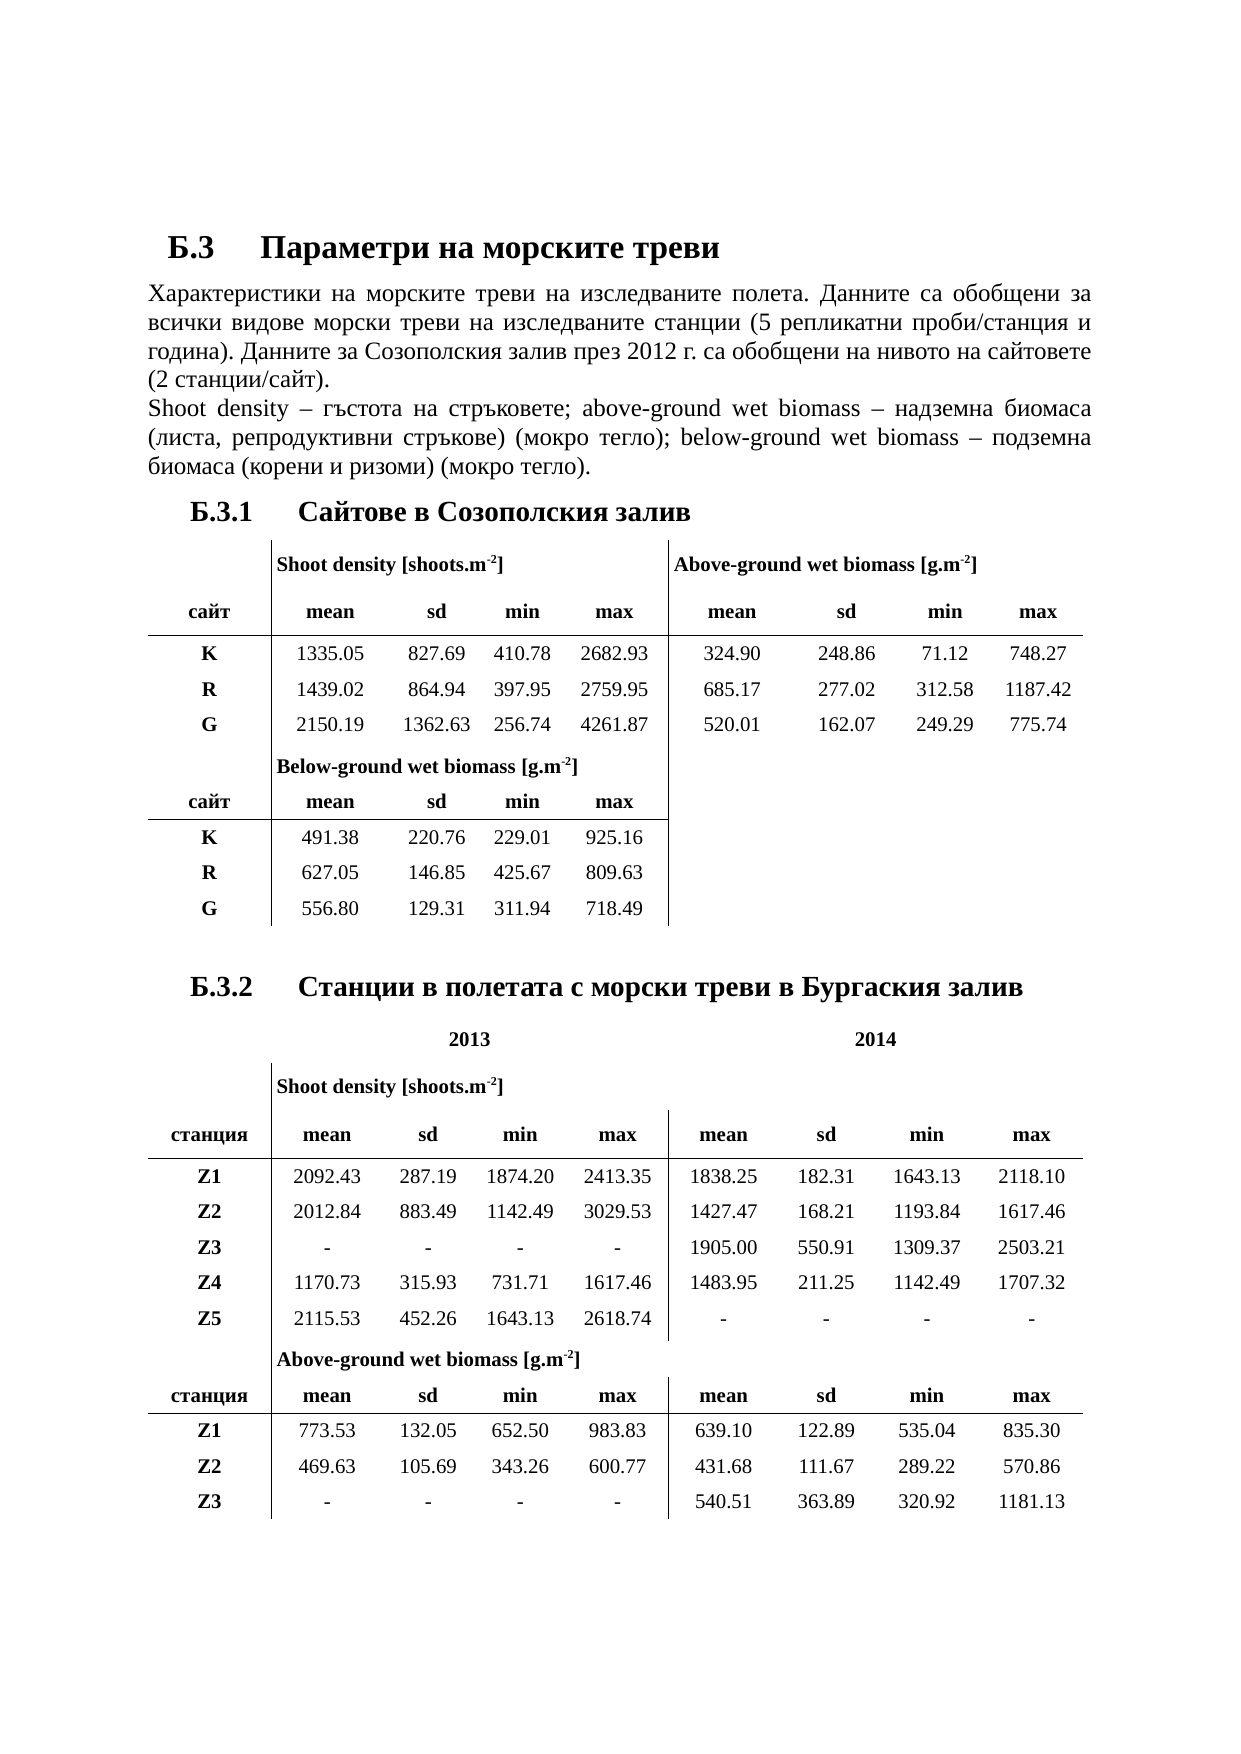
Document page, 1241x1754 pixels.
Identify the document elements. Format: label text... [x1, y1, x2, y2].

table_cell [148, 748, 271, 783]
table_cell [567, 1336, 668, 1341]
table_cell 550.91 [779, 1229, 873, 1264]
table_cell 452.26 [383, 1300, 473, 1336]
table_cell [669, 1336, 779, 1341]
table_cell 827.69 [390, 636, 484, 671]
table_cell 748.27 [993, 636, 1083, 671]
table_cell 287.19 [383, 1159, 473, 1193]
table_cell 570.86 [980, 1448, 1083, 1484]
table_cell 627.05 [272, 855, 389, 890]
table_cell 1643.13 [873, 1159, 980, 1193]
table_cell [669, 890, 796, 926]
table_cell 311.94 [484, 890, 561, 926]
table_cell - [473, 1484, 567, 1519]
table_cell 146.85 [390, 855, 484, 890]
table_cell mean [669, 1110, 779, 1158]
table_cell [993, 748, 1083, 783]
table_cell - [272, 1484, 383, 1519]
table_cell станция [148, 1377, 271, 1412]
table_cell - [383, 1484, 473, 1519]
table_cell 111.67 [779, 1448, 873, 1484]
table_cell max [993, 588, 1083, 635]
table_cell [796, 748, 897, 783]
table_cell 520.01 [669, 706, 796, 742]
table_cell 211.25 [779, 1265, 873, 1300]
table_cell 320.92 [873, 1484, 980, 1519]
table_cell 1309.37 [873, 1229, 980, 1264]
table_cell sd [383, 1110, 473, 1158]
table_cell [484, 742, 561, 748]
table_cell 1643.13 [473, 1300, 567, 1336]
table_cell [897, 819, 993, 854]
table_cell max [980, 1110, 1083, 1158]
table_cell 162.07 [796, 706, 897, 742]
table_cell [669, 784, 796, 819]
table_cell mean [272, 588, 389, 635]
table_cell Z1 [148, 1159, 271, 1193]
table_cell 864.94 [390, 671, 484, 706]
table_cell mean [272, 1110, 383, 1158]
table_cell 925.16 [561, 820, 668, 854]
table_cell [148, 1341, 271, 1377]
table_cell 685.17 [669, 671, 796, 706]
table_cell 229.01 [484, 820, 561, 854]
table_cell sd [796, 588, 897, 635]
table_cell 2503.21 [980, 1229, 1083, 1264]
table_cell [148, 1063, 271, 1110]
table_cell 1874.20 [473, 1159, 567, 1193]
table_cell sd [390, 784, 484, 819]
table_header [148, 540, 271, 588]
table_cell 363.89 [779, 1484, 873, 1519]
table_cell K [148, 820, 271, 854]
table_cell Z2 [148, 1194, 271, 1229]
table_cell - [383, 1229, 473, 1264]
table_cell [993, 890, 1083, 926]
table_cell min [484, 588, 561, 635]
table_cell [779, 1336, 873, 1341]
table_cell 2618.74 [567, 1300, 668, 1336]
text Shoot density – гъстота на стръковете; above-ground wet biomass – надземна биомаса (листа, репродуктивни стръкове) (мокро тегло); below-ground wet biomass – подземна биомаса (корени и ризоми) (мокро тегло). [148, 393, 1093, 479]
table_cell станция [148, 1110, 271, 1158]
table_cell 639.10 [669, 1414, 779, 1448]
table_cell 1838.25 [669, 1159, 779, 1193]
table_cell Z4 [148, 1265, 271, 1300]
table_cell 1905.00 [669, 1229, 779, 1264]
subtitle Сайтове в Созополския залив [260, 494, 1093, 528]
table_cell [272, 1336, 383, 1341]
table_cell 2092.43 [272, 1159, 383, 1193]
table_cell 2012.84 [272, 1194, 383, 1229]
table_cell 556.80 [272, 890, 389, 926]
table_cell Shoot density [shoots.m-2] [272, 1063, 1083, 1110]
table_cell sd [390, 588, 484, 635]
table_cell sd [779, 1377, 873, 1412]
table_cell Above-ground wet biomass [g.m-2] [272, 1341, 1083, 1377]
table_cell [669, 742, 796, 748]
table_cell [873, 1336, 980, 1341]
table_cell [980, 1336, 1083, 1341]
table_cell - [669, 1300, 779, 1336]
table_cell [669, 819, 796, 854]
table_cell 2682.93 [561, 636, 668, 671]
table_cell 410.78 [484, 636, 561, 671]
table_cell [561, 742, 668, 748]
table_cell 2413.35 [567, 1159, 668, 1193]
table_cell min [484, 784, 561, 819]
table_cell 315.93 [383, 1265, 473, 1300]
table_cell 1617.46 [567, 1265, 668, 1300]
table_cell 1335.05 [272, 636, 389, 671]
table_cell mean [272, 1377, 383, 1412]
table_cell [390, 742, 484, 748]
table_cell 324.90 [669, 636, 796, 671]
table_cell max [980, 1377, 1083, 1412]
table_header Above-ground wet biomass [g.m-2] [669, 540, 1083, 588]
table_cell max [567, 1377, 668, 1412]
table_cell 1142.49 [873, 1265, 980, 1300]
table_cell 132.05 [383, 1414, 473, 1448]
table_cell [897, 742, 993, 748]
table_cell [272, 742, 389, 748]
table_cell 535.04 [873, 1414, 980, 1448]
table_cell 220.76 [390, 820, 484, 854]
table_cell min [897, 588, 993, 635]
table_cell - [473, 1229, 567, 1264]
table_cell 1170.73 [272, 1265, 383, 1300]
table_cell 122.89 [779, 1414, 873, 1448]
table_cell max [567, 1110, 668, 1158]
table_cell 773.53 [272, 1414, 383, 1448]
table_cell [897, 855, 993, 890]
table_cell 425.67 [484, 855, 561, 890]
table_cell [993, 819, 1083, 854]
table_cell - [272, 1229, 383, 1264]
table_cell K [148, 636, 271, 671]
table_cell 775.74 [993, 706, 1083, 742]
table_cell 289.22 [873, 1448, 980, 1484]
table_cell 343.26 [473, 1448, 567, 1484]
table_cell max [561, 784, 668, 819]
table_cell G [148, 706, 271, 742]
table_cell Z1 [148, 1414, 271, 1448]
table_cell 397.95 [484, 671, 561, 706]
table_cell 248.86 [796, 636, 897, 671]
table_cell 1193.84 [873, 1194, 980, 1229]
subtitle Станции в полетата с морски треви в Бургаския залив [260, 969, 1093, 1002]
table_cell 3029.53 [567, 1194, 668, 1229]
table_cell [796, 742, 897, 748]
table_cell 731.71 [473, 1265, 567, 1300]
table_cell сайт [148, 588, 271, 635]
table_cell min [473, 1377, 567, 1412]
table_cell [897, 748, 993, 783]
table_cell 249.29 [897, 706, 993, 742]
table_cell 600.77 [567, 1448, 668, 1484]
table_cell [383, 1336, 473, 1341]
table_cell - [873, 1300, 980, 1336]
table_cell G [148, 890, 271, 926]
table_cell 718.49 [561, 890, 668, 926]
table_cell R [148, 855, 271, 890]
table_cell min [873, 1110, 980, 1158]
subtitle Параметри на морските треви [223, 227, 1093, 266]
table_cell 2759.95 [561, 671, 668, 706]
table_cell 105.69 [383, 1448, 473, 1484]
table_cell [993, 784, 1083, 819]
table_cell 1142.49 [473, 1194, 567, 1229]
table_cell 809.63 [561, 855, 668, 890]
table_cell R [148, 671, 271, 706]
table_cell 4261.87 [561, 706, 668, 742]
table_cell Z2 [148, 1448, 271, 1484]
table_cell - [779, 1300, 873, 1336]
table_cell min [873, 1377, 980, 1412]
table_cell 2150.19 [272, 706, 389, 742]
table_cell 1707.32 [980, 1265, 1083, 1300]
table_cell 129.31 [390, 890, 484, 926]
table_cell 469.63 [272, 1448, 383, 1484]
table_cell [897, 784, 993, 819]
table_cell сайт [148, 784, 271, 819]
table_cell [897, 890, 993, 926]
table_cell [669, 748, 796, 783]
table_cell 182.31 [779, 1159, 873, 1193]
table_cell [796, 819, 897, 854]
table_cell [993, 855, 1083, 890]
table_cell 491.38 [272, 820, 389, 854]
table_cell mean [669, 588, 796, 635]
table_cell 1181.13 [980, 1484, 1083, 1519]
table_cell 2118.10 [980, 1159, 1083, 1193]
table_cell sd [779, 1110, 873, 1158]
table_cell 312.58 [897, 671, 993, 706]
table_cell 1362.63 [390, 706, 484, 742]
table_cell 835.30 [980, 1414, 1083, 1448]
table_header [148, 1015, 271, 1063]
table_cell [796, 855, 897, 890]
table_cell 256.74 [484, 706, 561, 742]
table_cell - [567, 1229, 668, 1264]
table_header 2014 [668, 1015, 1083, 1063]
table_header 2013 [271, 1015, 668, 1063]
table_cell Z3 [148, 1229, 271, 1264]
table_cell sd [383, 1377, 473, 1412]
table_cell 431.68 [669, 1448, 779, 1484]
table_cell 1617.46 [980, 1194, 1083, 1229]
table_cell 168.21 [779, 1194, 873, 1229]
table_cell [148, 742, 271, 748]
table_cell Below-ground wet biomass [g.m-2] [272, 748, 668, 783]
table_cell mean [669, 1377, 779, 1412]
table_cell Z3 [148, 1484, 271, 1519]
table_cell - [980, 1300, 1083, 1336]
table_cell [796, 890, 897, 926]
table_cell [993, 742, 1083, 748]
table_cell 2115.53 [272, 1300, 383, 1336]
table_cell 1439.02 [272, 671, 389, 706]
table_cell [796, 784, 897, 819]
table_cell 983.83 [567, 1414, 668, 1448]
table_cell [669, 855, 796, 890]
table_cell 540.51 [669, 1484, 779, 1519]
table_cell - [567, 1484, 668, 1519]
table_cell [148, 1336, 271, 1341]
table_cell 1483.95 [669, 1265, 779, 1300]
table_cell mean [272, 784, 389, 819]
table_cell 1187.42 [993, 671, 1083, 706]
table_cell 883.49 [383, 1194, 473, 1229]
table_cell 1427.47 [669, 1194, 779, 1229]
table_cell 71.12 [897, 636, 993, 671]
table_cell 652.50 [473, 1414, 567, 1448]
table_cell min [473, 1110, 567, 1158]
table_cell Z5 [148, 1300, 271, 1336]
table_cell 277.02 [796, 671, 897, 706]
table_cell max [561, 588, 668, 635]
table_cell [473, 1336, 567, 1341]
table_header Shoot density [shoots.m-2] [272, 540, 668, 588]
text Характеристики на морските треви на изследваните полета. Данните са обобщени за всички видове морски треви на изследваните станции (5 репликатни проби/станция и година). Данните за Созополския залив през 2012 г. са обобщени на нивото на сайтовете (2 станции/сайт). [148, 278, 1093, 393]
